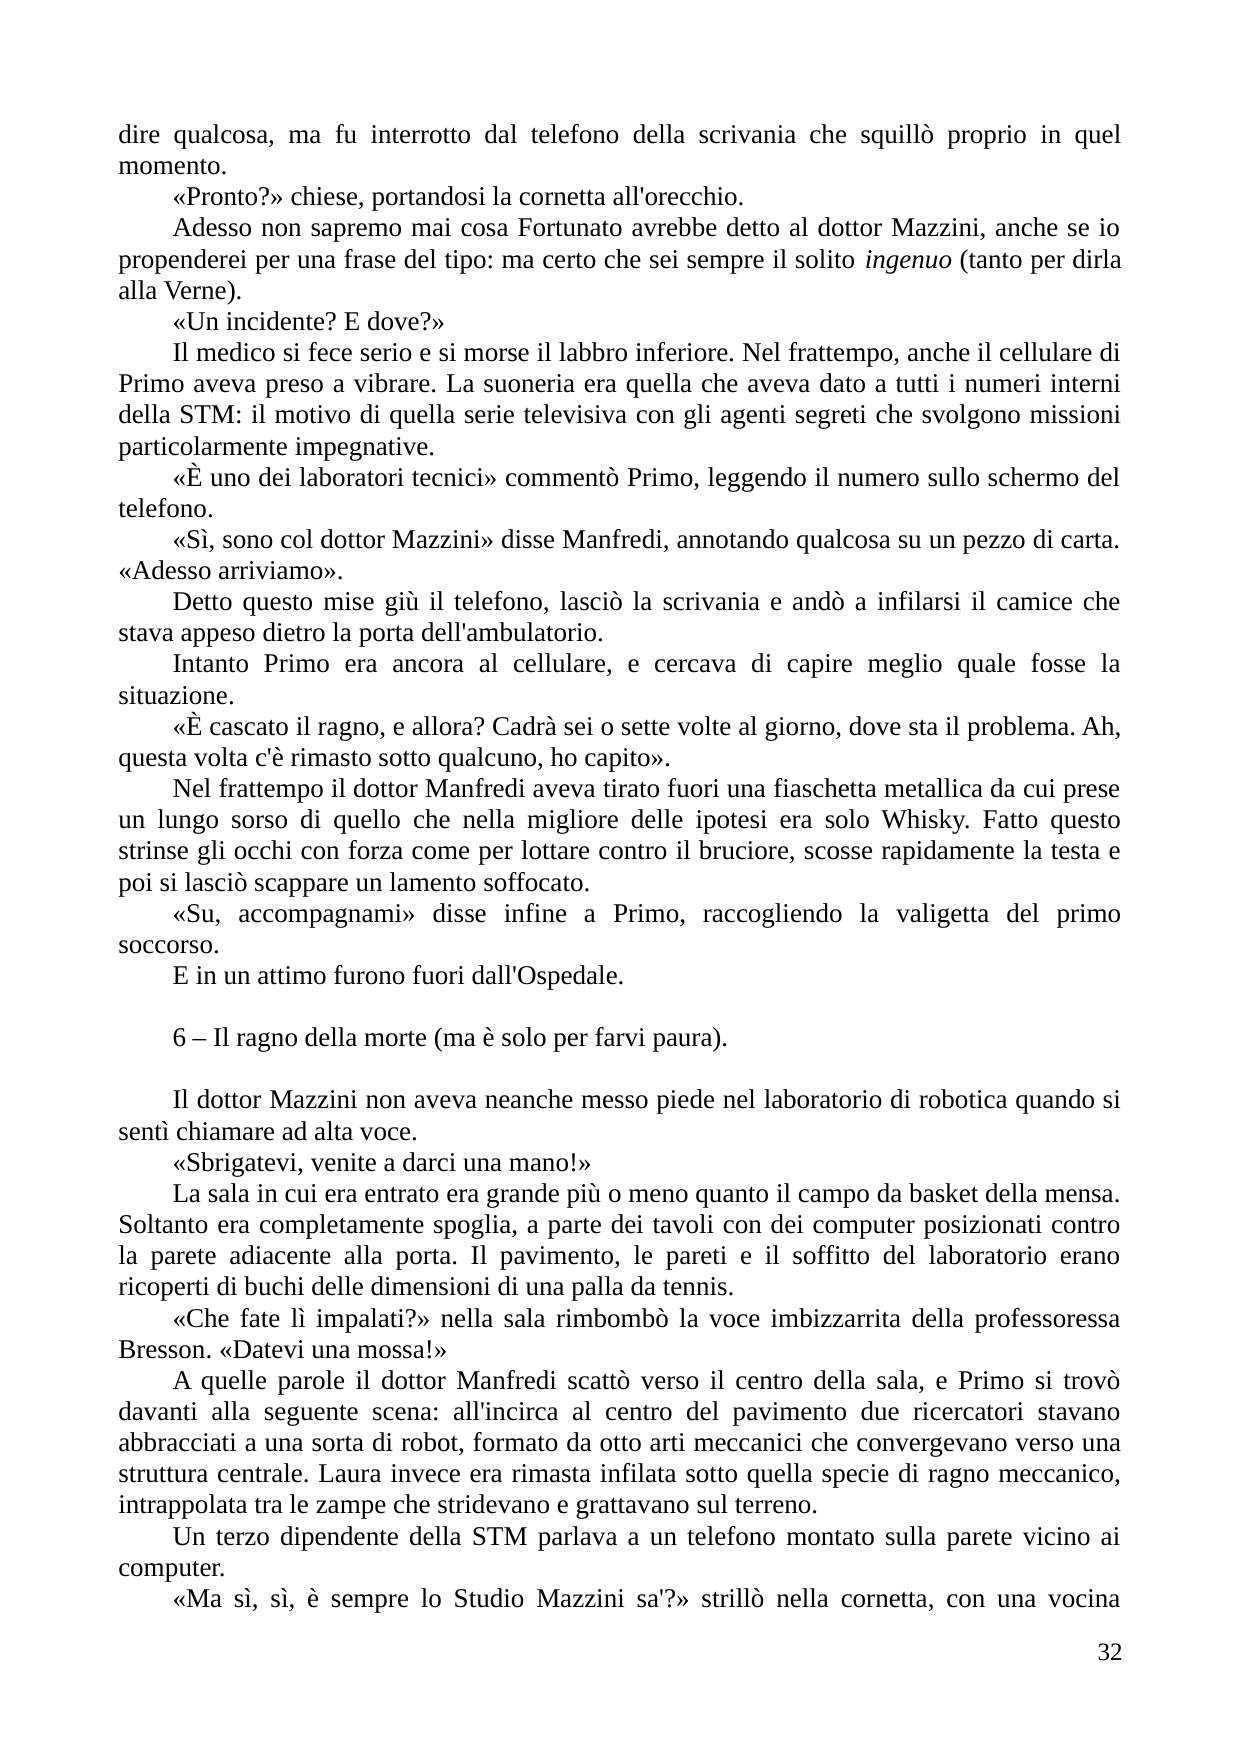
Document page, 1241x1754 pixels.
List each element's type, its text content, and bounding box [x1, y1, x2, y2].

text «Pronto?» chiese, portandosi la cornetta all'orecchio. [118, 180, 1122, 212]
text Il medico si fece serio e si morse il labbro inferiore. Nel frattempo, anche il cellulare di Primo aveva preso a vibrare. La suoneria era quella che aveva dato a tutti i numeri interni della STM: il motivo di quella serie televisiva con gli agenti segreti che svolgono missioni particolarmente impegnative. [118, 336, 1122, 461]
text «Ma sì, sì, è sempre lo Studio Mazzini sa'?» strillò nella cornetta, con una vocina [118, 1582, 1122, 1613]
text «Sbrigatevi, venite a darci una mano!» [118, 1146, 1122, 1177]
text «È uno dei laboratori tecnici» commentò Primo, leggendo il numero sullo schermo del telefono. [118, 461, 1122, 523]
text Detto questo mise giù il telefono, lasciò la scrivania e andò a infilarsi il camice che stava appeso dietro la porta dell'ambulatorio. [118, 585, 1122, 648]
text «È cascato il ragno, e allora? Cadrà sei o sette volte al giorno, dove sta il problema. Ah, questa volta c'è rimasto sotto qualcuno, ho capito». [118, 710, 1122, 772]
text «Su, accompagnami» disse infine a Primo, raccogliendo la valigetta del primo soccorso. [118, 897, 1122, 959]
text Il dottor Mazzini non aveva neanche messo piede nel laboratorio di robotica quando si sentì chiamare ad alta voce. [118, 1084, 1122, 1146]
text La sala in cui era entrato era grande più o meno quanto il campo da basket della mensa. Soltanto era completamente spoglia, a parte dei tavoli con dei computer posizionati contro la parete adiacente alla porta. Il pavimento, le pareti e il soffitto del laboratorio erano ricoperti di buchi delle dimensioni di una palla da tennis. [118, 1177, 1122, 1302]
text Un terzo dipendente della STM parlava a un telefono montato sulla parete vicino ai computer. [118, 1520, 1122, 1582]
text Nel frattempo il dottor Manfredi aveva tirato fuori una fiaschetta metallica da cui prese un lungo sorso di quello che nella migliore delle ipotesi era solo Whisky. Fatto questo strinse gli occhi con forza come per lottare contro il bruciore, scosse rapidamente la testa e poi si lasciò scappare un lamento soffocato. [118, 772, 1122, 897]
text E in un attimo furono fuori dall'Ospedale. [118, 959, 1122, 990]
text A quelle parole il dottor Manfredi scattò verso il centro della sala, e Primo si trovò davanti alla seguente scena: all'incirca al centro del pavimento due ricercatori stavano abbracciati a una sorta di robot, formato da otto arti meccanici che convergevano verso una struttura centrale. Laura invece era rimasta infilata sotto quella specie di ragno meccanico, intrappolata tra le zampe che stridevano e grattavano sul terreno. [118, 1364, 1122, 1520]
text Intanto Primo era ancora al cellulare, e cercava di capire meglio quale fosse la situazione. [118, 648, 1122, 710]
text «Sì, sono col dottor Mazzini» disse Manfredi, annotando qualcosa su un pezzo di carta. «Adesso arriviamo». [118, 523, 1122, 585]
text «Un incidente? E dove?» [118, 305, 1122, 336]
text dire qualcosa, ma fu interrotto dal telefono della scrivania che squillò proprio in quel momento. [118, 118, 1122, 180]
text 6 – Il ragno della morte (ma è solo per farvi paura). [118, 1021, 1122, 1052]
text «Che fate lì impalati?» nella sala rimbombò la voce imbizzarrita della professoressa Bresson. «Datevi una mossa!» [118, 1302, 1122, 1364]
text Adesso non sapremo mai cosa Fortunato avrebbe detto al dottor Mazzini, anche se io propenderei per una frase del tipo: ma certo che sei sempre il solito ingenuo (tanto per dirla alla Verne). [118, 212, 1122, 305]
